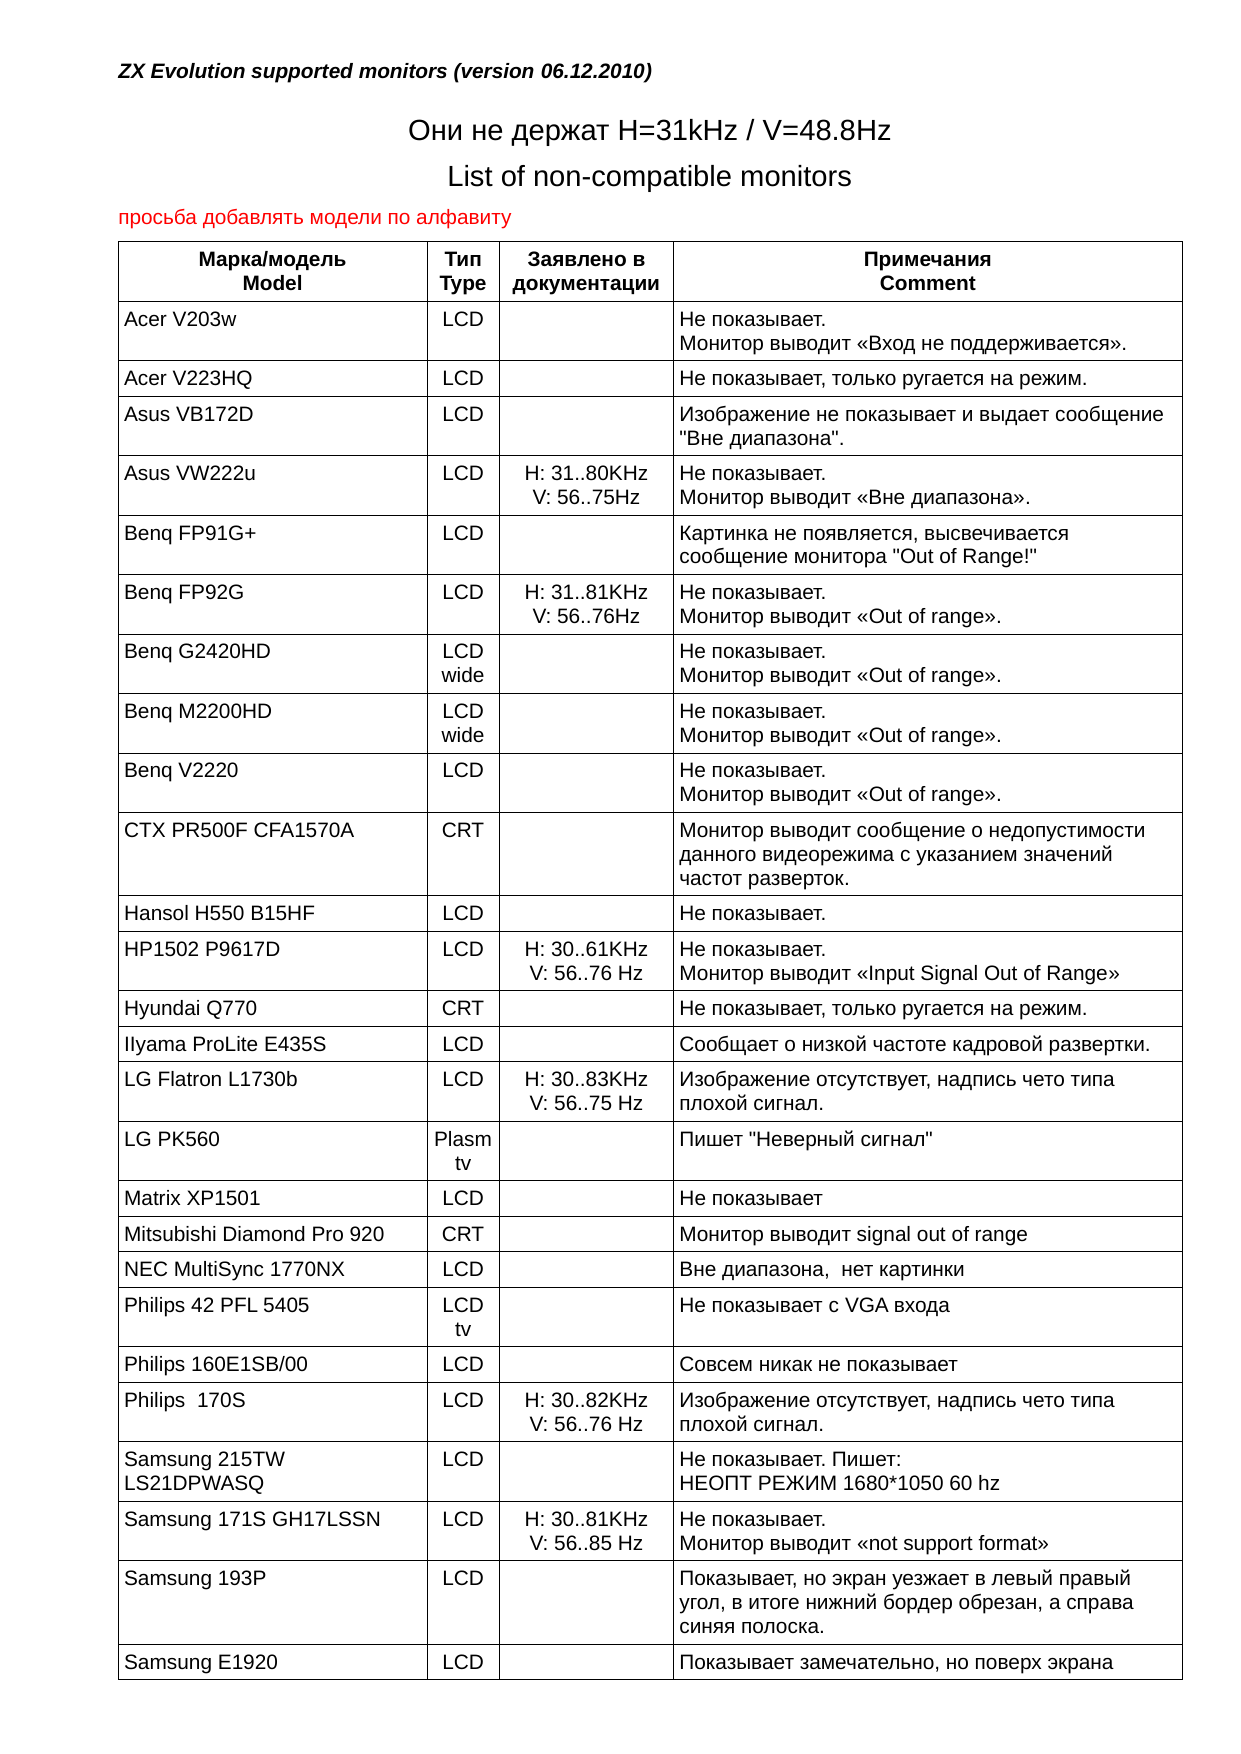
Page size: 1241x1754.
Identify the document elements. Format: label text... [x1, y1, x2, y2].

table_cell [500, 991, 673, 1026]
table_cell [500, 1442, 673, 1501]
table_cell Не показывает. Монитор выводит «Input Signal Out of Range» [674, 932, 1182, 990]
table_cell Cовсем никак не показывает [674, 1347, 1182, 1382]
table_cell [500, 1347, 673, 1382]
table_cell H: 30..83KHz V: 56..75 Hz [500, 1062, 673, 1121]
table_cell [500, 397, 673, 455]
table_cell H: 30..82KHz V: 56..76 Hz [500, 1383, 673, 1441]
table_cell Пишет "Неверный сигнал" [674, 1122, 1182, 1180]
table_cell Показывает, но экран уезжает в левый правый угол, в итоге нижний бордер обрезан, а справа синяя полоска. [674, 1561, 1182, 1644]
table_cell Samsung 215TW LS21DPWASQ [119, 1442, 427, 1501]
table_cell [500, 813, 673, 895]
table_cell LCD [428, 1062, 499, 1121]
table_cell Hansol H550 B15HF [119, 896, 427, 931]
table_cell Изображение отсутствует, надпись чето типа плохой сигнал. [674, 1383, 1182, 1441]
table_header Примечания Comment [674, 242, 1182, 301]
table_cell LCD [428, 1347, 499, 1382]
table_cell Philips 170S [119, 1383, 427, 1441]
text Они не держат H=31kHz / V=48.8Hz [118, 112, 1181, 146]
table_cell CRT [428, 1217, 499, 1251]
table_cell Mонитор выводит сообщение о недопустимости данного видеорежима с указанием значений частот разверток. [674, 813, 1182, 895]
table_cell Не показывает [674, 1181, 1182, 1216]
table_cell H: 30..61KHz V: 56..76 Hz [500, 932, 673, 990]
table_cell [500, 635, 673, 693]
table_cell Benq G2420HD [119, 635, 427, 693]
table_cell Картинка не появляется, высвечивается сообщение монитора "Out of Range!" [674, 516, 1182, 574]
table_cell Не показывает. Монитор выводит «Out of range». [674, 635, 1182, 693]
table_cell LCD tv [428, 1288, 499, 1346]
table_cell Asus VB172D [119, 397, 427, 455]
table_cell LCD [428, 896, 499, 931]
table_cell LCD [428, 456, 499, 514]
table_cell Asus VW222u [119, 456, 427, 514]
table_cell LG Flatron L1730b [119, 1062, 427, 1121]
table_cell LG PK560 [119, 1122, 427, 1180]
table_cell Монитор выводит signal out of range [674, 1217, 1182, 1251]
table_cell [500, 302, 673, 360]
table_cell LCD [428, 1442, 499, 1501]
table_cell [500, 1561, 673, 1644]
table_cell LCD [428, 575, 499, 633]
table_cell Изображение отсутствует, надпись чето типа плохой сигнал. [674, 1062, 1182, 1121]
table_cell LCD [428, 1181, 499, 1216]
table_cell [500, 1645, 673, 1679]
table_cell LCD [428, 361, 499, 396]
table_cell Не показывает, только ругается на режим. [674, 361, 1182, 396]
table_cell Не показывает. [674, 896, 1182, 931]
table_cell Не показывает. Монитор выводит «Out of range». [674, 754, 1182, 812]
table_cell Не показывает. Монитор выводит «Out of range». [674, 694, 1182, 752]
table_cell Не показывает. Монитор выводит «Вне диапазона». [674, 456, 1182, 514]
table_cell CRT [428, 813, 499, 895]
table_cell LCD [428, 302, 499, 360]
table_cell [500, 1288, 673, 1346]
table_cell Plasm tv [428, 1122, 499, 1180]
table_cell CTX PR500F CFA1570A [119, 813, 427, 895]
table_cell Samsung E1920 [119, 1645, 427, 1679]
table_cell LCD [428, 1645, 499, 1679]
text просьба добавлять модели по алфавиту [118, 204, 1181, 228]
table_cell IIyama ProLite E435S [119, 1027, 427, 1061]
table_cell Acer V203w [119, 302, 427, 360]
table_cell Сообщает о низкой частоте кадровой развертки. [674, 1027, 1182, 1061]
table_cell CRT [428, 991, 499, 1026]
table_cell HP1502 P9617D [119, 932, 427, 990]
table_cell Benq FP91G+ [119, 516, 427, 574]
table_cell Не показывает, только ругается на режим. [674, 991, 1182, 1026]
table_cell [500, 1027, 673, 1061]
table_cell Acer V223HQ [119, 361, 427, 396]
table_cell [500, 361, 673, 396]
table_cell Не показывает. Монитор выводит «Вход не поддерживается». [674, 302, 1182, 360]
table_cell NEC MultiSync 1770NX [119, 1252, 427, 1287]
table_cell H: 30..81KHz V: 56..85 Hz [500, 1502, 673, 1560]
table_cell [500, 1181, 673, 1216]
table_cell LCD wide [428, 694, 499, 752]
table_cell Изображение не показывает и выдает сообщение "Вне диапазона". [674, 397, 1182, 455]
table_cell LCD [428, 1027, 499, 1061]
table_cell Показывает замечательно, но поверх экрана [674, 1645, 1182, 1679]
table_cell LCD [428, 397, 499, 455]
table_cell Benq V2220 [119, 754, 427, 812]
table_cell LCD [428, 1252, 499, 1287]
table_cell LCD [428, 1561, 499, 1644]
table_cell Matrix XP1501 [119, 1181, 427, 1216]
table_cell H: 31..81KHz V: 56..76Hz [500, 575, 673, 633]
table_cell [500, 754, 673, 812]
table_cell Не показывает. Пишет: НЕОПТ РЕЖИМ 1680*1050 60 hz [674, 1442, 1182, 1501]
table_cell LCD [428, 932, 499, 990]
text List of non-compatible monitors [118, 158, 1181, 192]
table_cell Не показывает. Монитор выводит «Out of range». [674, 575, 1182, 633]
table_cell Benq M2200HD [119, 694, 427, 752]
table_cell [500, 694, 673, 752]
table_cell [500, 896, 673, 931]
table_cell LCD [428, 1502, 499, 1560]
table_cell Philips 42 PFL 5405 [119, 1288, 427, 1346]
table_header Тип Type [428, 242, 499, 301]
table_cell [500, 516, 673, 574]
table_cell Philips 160E1SB/00 [119, 1347, 427, 1382]
table_cell Samsung 193P [119, 1561, 427, 1644]
table_cell [500, 1122, 673, 1180]
table_header Заявлено в документации [500, 242, 673, 301]
table_cell Benq FP92G [119, 575, 427, 633]
table_cell LCD [428, 754, 499, 812]
table_cell LCD [428, 1383, 499, 1441]
table_cell [500, 1252, 673, 1287]
table_cell Samsung 171S GH17LSSN [119, 1502, 427, 1560]
table_cell Hyundai Q770 [119, 991, 427, 1026]
table_cell LCD wide [428, 635, 499, 693]
table_header Марка/модель Model [119, 242, 427, 301]
table_cell Mitsubishi Diamond Pro 920 [119, 1217, 427, 1251]
table_cell Не показывает с VGA входа [674, 1288, 1182, 1346]
table_cell Вне диапазона, нет картинки [674, 1252, 1182, 1287]
table_cell Не показывает. Монитор выводит «not support format» [674, 1502, 1182, 1560]
table_cell [500, 1217, 673, 1251]
table_cell H: 31..80KHz V: 56..75Hz [500, 456, 673, 514]
table_cell LCD [428, 516, 499, 574]
